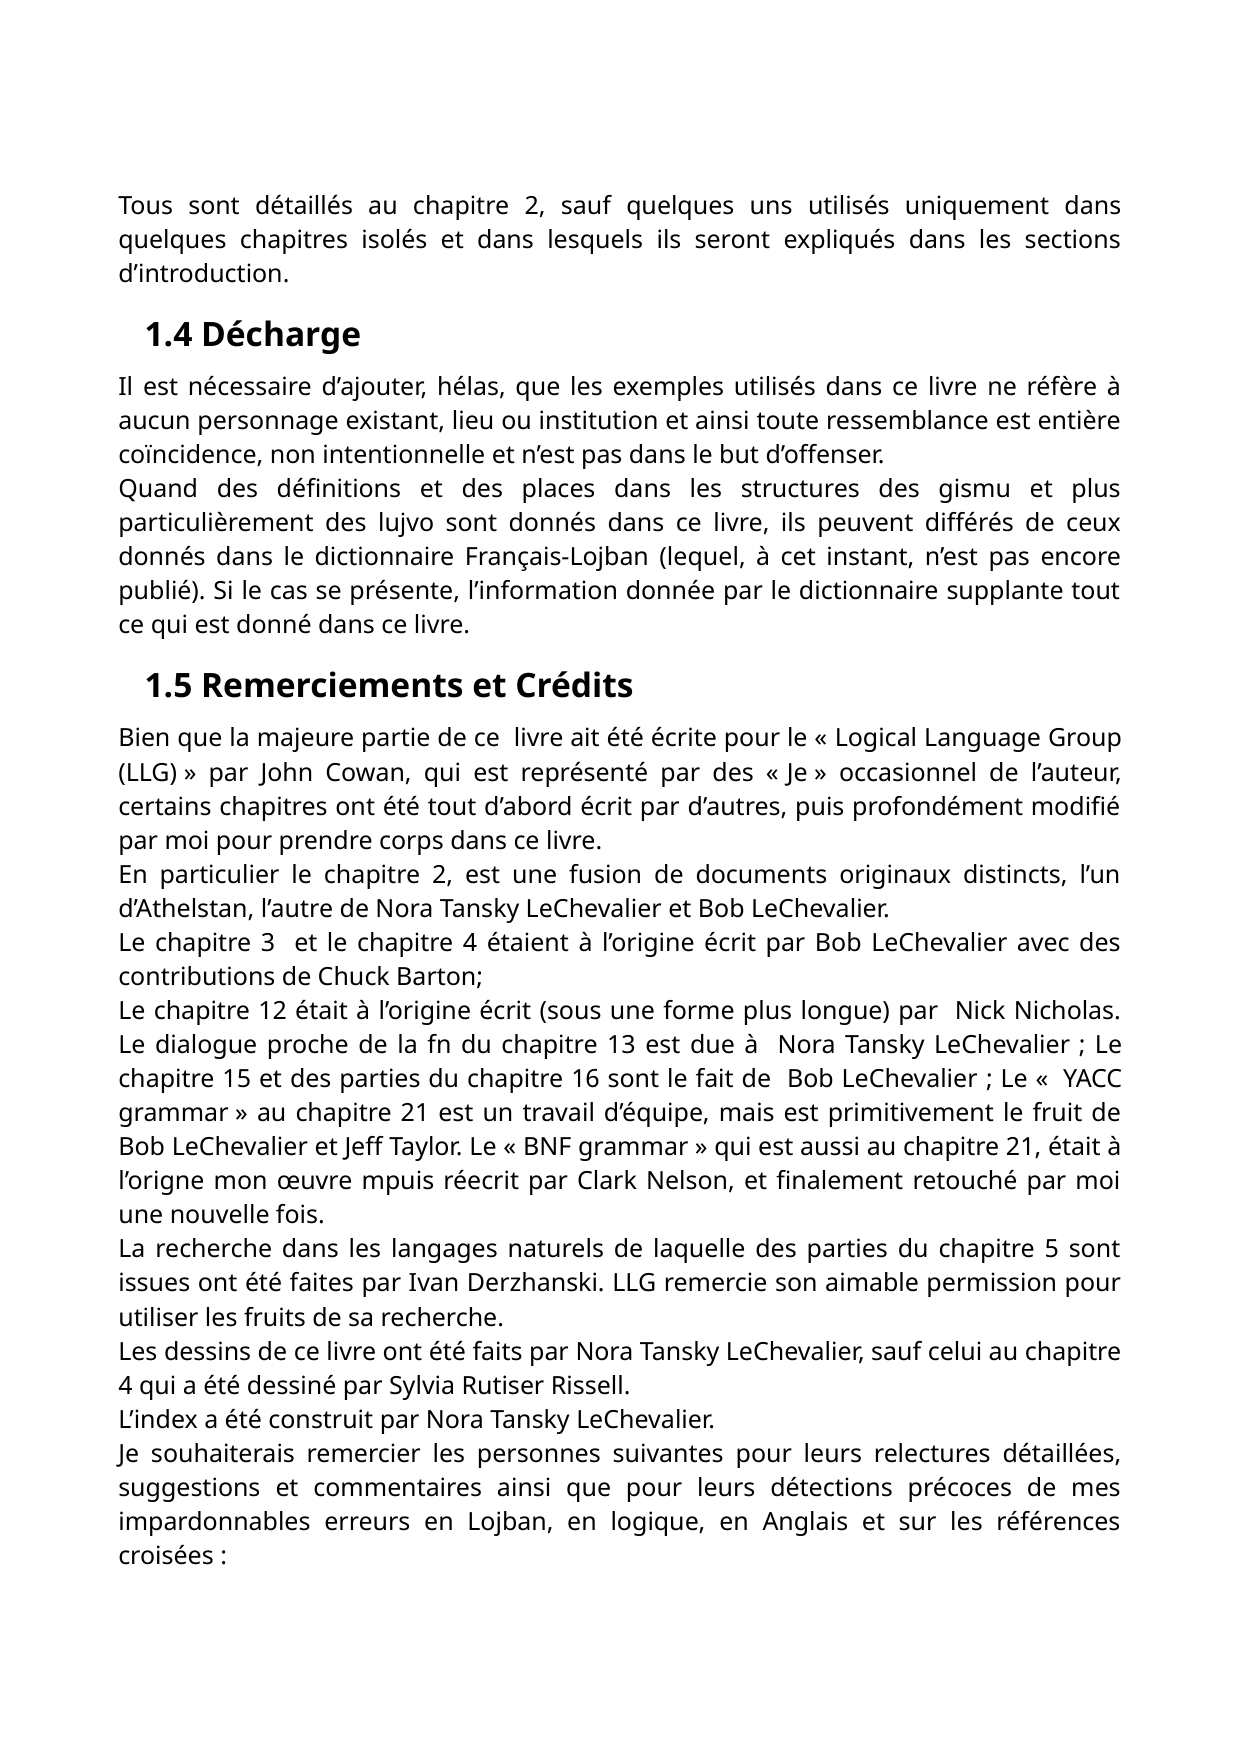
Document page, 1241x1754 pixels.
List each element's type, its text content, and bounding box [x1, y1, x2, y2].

text Quand des définitions et des places dans les structures des gismu et plus particulièrement des lujvo sont donnés dans ce livre, ils peuvent différés de ceux donnés dans le dictionnaire Français-Lojban (lequel, à cet instant, n’est pas encore publié). Si le cas se présente, l’information donnée par le dictionnaire supplante tout ce qui est donné dans ce livre. [118, 471, 1122, 641]
text L’index a été construit par Nora Tansky LeChevalier. [118, 1401, 1122, 1435]
text Le chapitre 12 était à l’origine écrit (sous une forme plus longue) par Nick Nicholas. Le dialogue proche de la fn du chapitre 13 est due à Nora Tansky LeChevalier ; Le chapitre 15 et des parties du chapitre 16 sont le fait de Bob LeChevalier ; Le « YACC grammar » au chapitre 21 est un travail d’équipe, mais est primitivement le fruit de Bob LeChevalier et Jeff Taylor. Le « BNF grammar » qui est aussi au chapitre 21, était à l’origne mon œuvre mpuis réecrit par Clark Nelson, et finalement retouché par moi une nouvelle fois. [118, 993, 1122, 1231]
subtitle 1.4 Décharge [118, 310, 1122, 356]
subtitle 1.5 Remerciements et Crédits [118, 662, 1122, 708]
text En particulier le chapitre 2, est une fusion de documents originaux distincts, l’un d’Athelstan, l’autre de Nora Tansky LeChevalier et Bob LeChevalier. [118, 856, 1122, 924]
text Les dessins de ce livre ont été faits par Nora Tansky LeChevalier, sauf celui au chapitre 4 qui a été dessiné par Sylvia Rutiser Rissell. [118, 1333, 1122, 1401]
text La recherche dans les langages naturels de laquelle des parties du chapitre 5 sont issues ont été faites par Ivan Derzhanski. LLG remercie son aimable permission pour utiliser les fruits de sa recherche. [118, 1231, 1122, 1333]
text Le chapitre 3 et le chapitre 4 étaient à l’origine écrit par Bob LeChevalier avec des contributions de Chuck Barton; [118, 924, 1122, 993]
text Je souhaiterais remercier les personnes suivantes pour leurs relectures détaillées, suggestions et commentaires ainsi que pour leurs détections précoces de mes impardonnables erreurs en Lojban, en logique, en Anglais et sur les références croisées : [118, 1435, 1122, 1572]
text Bien que la majeure partie de ce livre ait été écrite pour le « Logical Language Group (LLG) » par John Cowan, qui est représenté par des « Je » occasionnel de l’auteur, certains chapitres ont été tout d’abord écrit par d’autres, puis profondément modifié par moi pour prendre corps dans ce livre. [118, 720, 1122, 856]
text Tous sont détaillés au chapitre 2, sauf quelques uns utilisés uniquement dans quelques chapitres isolés et dans lesquels ils seront expliqués dans les sections d’introduction. [118, 187, 1122, 289]
text Il est nécessaire d’ajouter, hélas, que les exemples utilisés dans ce livre ne réfère à aucun personnage existant, lieu ou institution et ainsi toute ressemblance est entière coïncidence, non intentionnelle et n’est pas dans le but d’offenser. [118, 368, 1122, 471]
